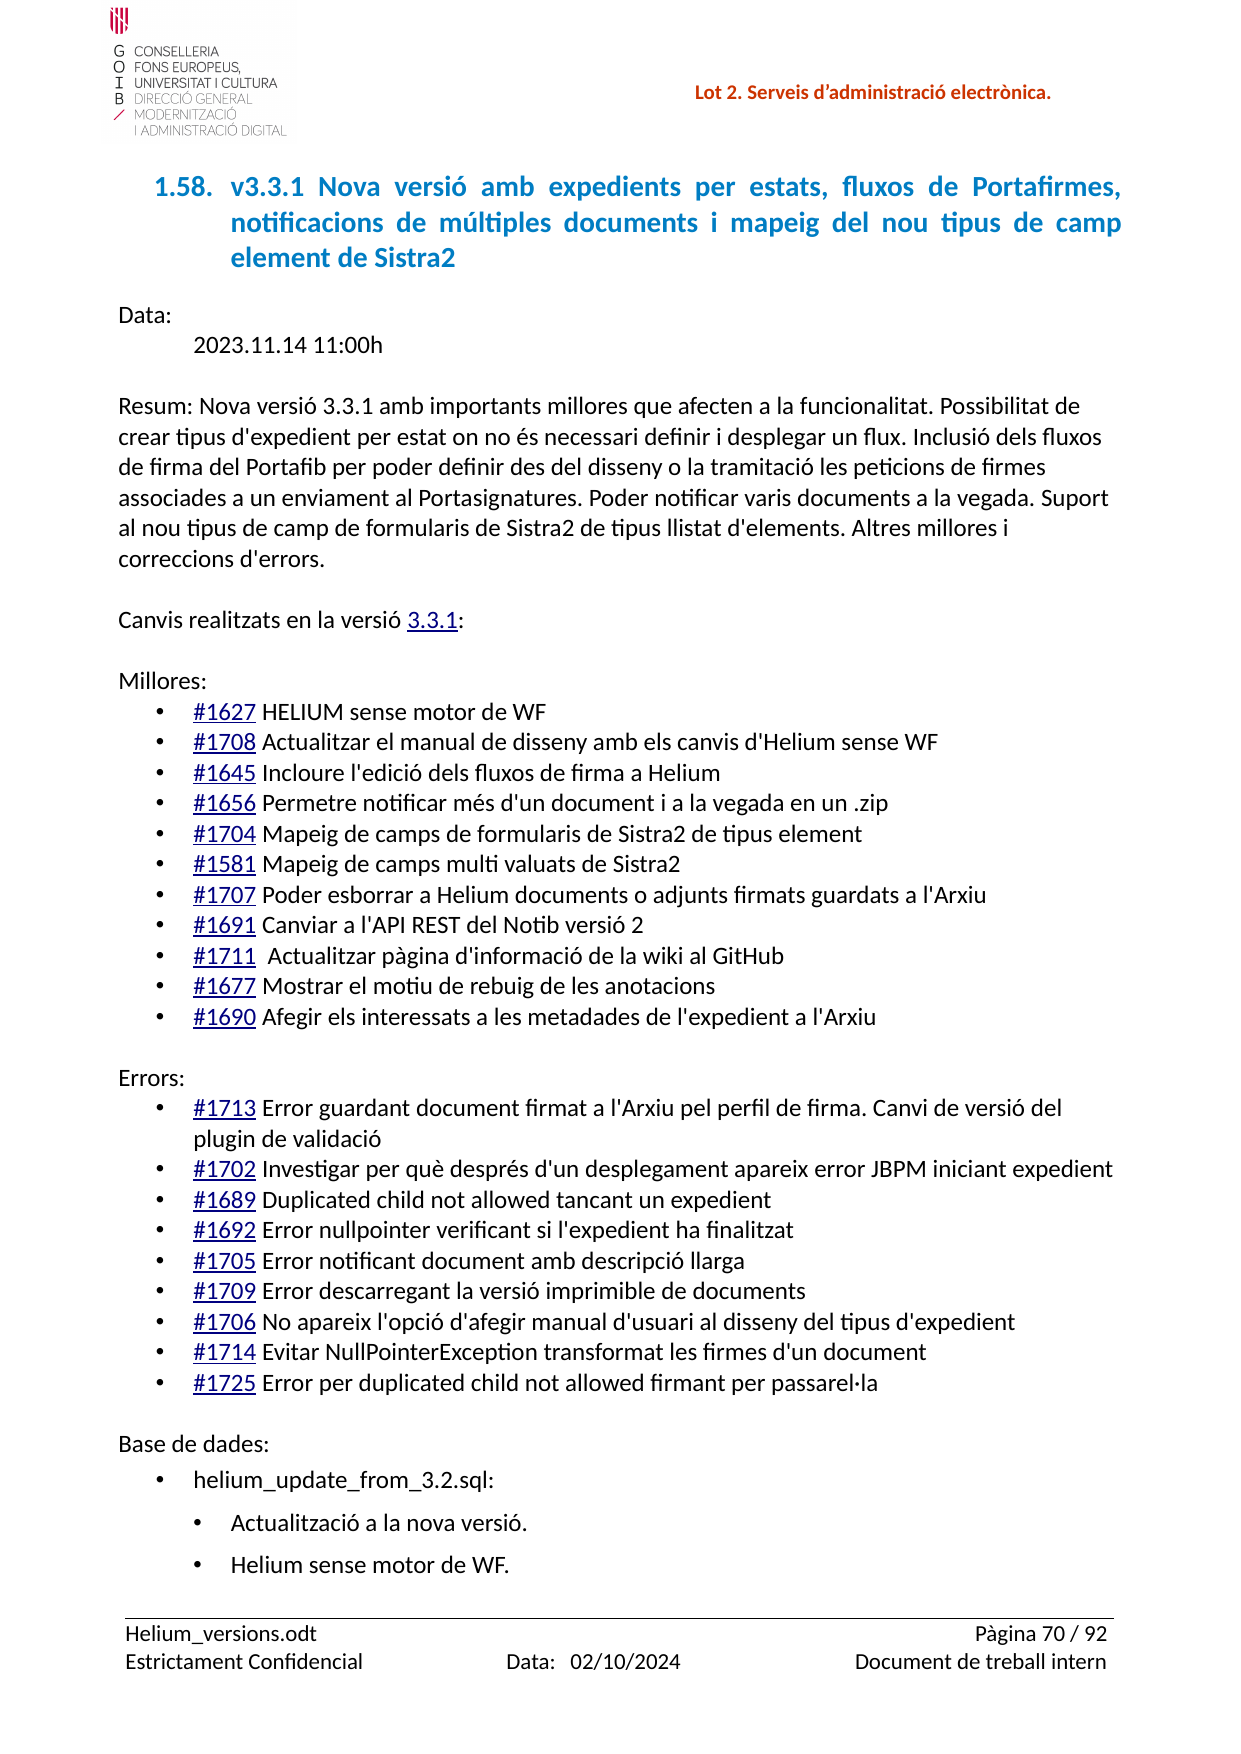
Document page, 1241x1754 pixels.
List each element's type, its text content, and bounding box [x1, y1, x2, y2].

list #1711 Actualitzar pàgina d'informació de la wiki al GitHub [156, 940, 1122, 970]
list #1704 Mapeig de camps de formularis de Sistra2 de tipus element [156, 818, 1122, 848]
list #1689 Duplicated child not allowed tancant un expedient [156, 1184, 1122, 1214]
list #1714 Evitar NullPointerException transformat les firmes d'un document [156, 1337, 1122, 1367]
text Canvis realitzats en la versió 3.3.1: [118, 604, 1122, 634]
list Actualització a la nova versió. [193, 1507, 1122, 1537]
list #1713 Error guardant document firmat a l'Arxiu pel perfil de firma. Canvi de versió del plugin de validació [156, 1092, 1122, 1153]
list #1709 Error descarregant la versió imprimible de documents [156, 1276, 1122, 1306]
list #1706 No apareix l'opció d'afegir manual d'usuari al disseny del tipus d'expedient [156, 1306, 1122, 1337]
subtitle v3.3.1 Nova versió amb expedients per estats, fluxos de Portafirmes, notificacions de múltiples documents i mapeig del nou tipus de camp element de Sistra2 [153, 168, 1122, 275]
text Base de dades: [118, 1428, 1122, 1459]
list #1656 Permetre notificar més d'un document i a la vegada en un .zip [156, 787, 1122, 818]
list #1705 Error notificant document amb descripció llarga [156, 1245, 1122, 1276]
text Errors: [118, 1062, 1122, 1092]
list #1627 HELIUM sense motor de WF [156, 696, 1122, 726]
text Millores: [118, 665, 1122, 696]
list helium_update_from_3.2.sql: [156, 1464, 1122, 1495]
text 2023.11.14 11:00h [118, 329, 1122, 360]
text Resum: Nova versió 3.3.1 amb importants millores que afecten a la funcionalitat. Possibilitat de crear tipus d'expedient per estat on no és necessari definir i desplegar un flux. Inclusió dels fluxos de firma del Portafib per poder definir des del disseny o la tramitació les peticions de firmes associades a un enviament al Portasignatures. Poder notificar varis documents a la vegada. Suport al nou tipus de camp de formularis de Sistra2 de tipus llistat d'elements. Altres millores i correccions d'errors. [118, 390, 1122, 573]
list #1690 Afegir els interessats a les metadades de l'expedient a l'Arxiu [156, 1001, 1122, 1031]
list #1677 Mostrar el motiu de rebuig de les anotacions [156, 970, 1122, 1001]
list #1707 Poder esborrar a Helium documents o adjunts firmats guardats a l'Arxiu [156, 879, 1122, 909]
list Helium sense motor de WF. [193, 1549, 1122, 1580]
list #1581 Mapeig de camps multi valuats de Sistra2 [156, 848, 1122, 879]
list #1725 Error per duplicated child not allowed firmant per passarel·la [156, 1367, 1122, 1398]
list #1645 Incloure l'edició dels fluxos de firma a Helium [156, 757, 1122, 787]
list #1708 Actualitzar el manual de disseny amb els canvis d'Helium sense WF [156, 726, 1122, 757]
list #1702 Investigar per què després d'un desplegament apareix error JBPM iniciant expedient [156, 1153, 1122, 1184]
picture [100, 0, 297, 144]
text Data: [118, 299, 1122, 329]
list #1691 Canviar a l'API REST del Notib versió 2 [156, 909, 1122, 940]
list #1692 Error nullpointer verificant si l'expedient ha finalitzat [156, 1214, 1122, 1245]
